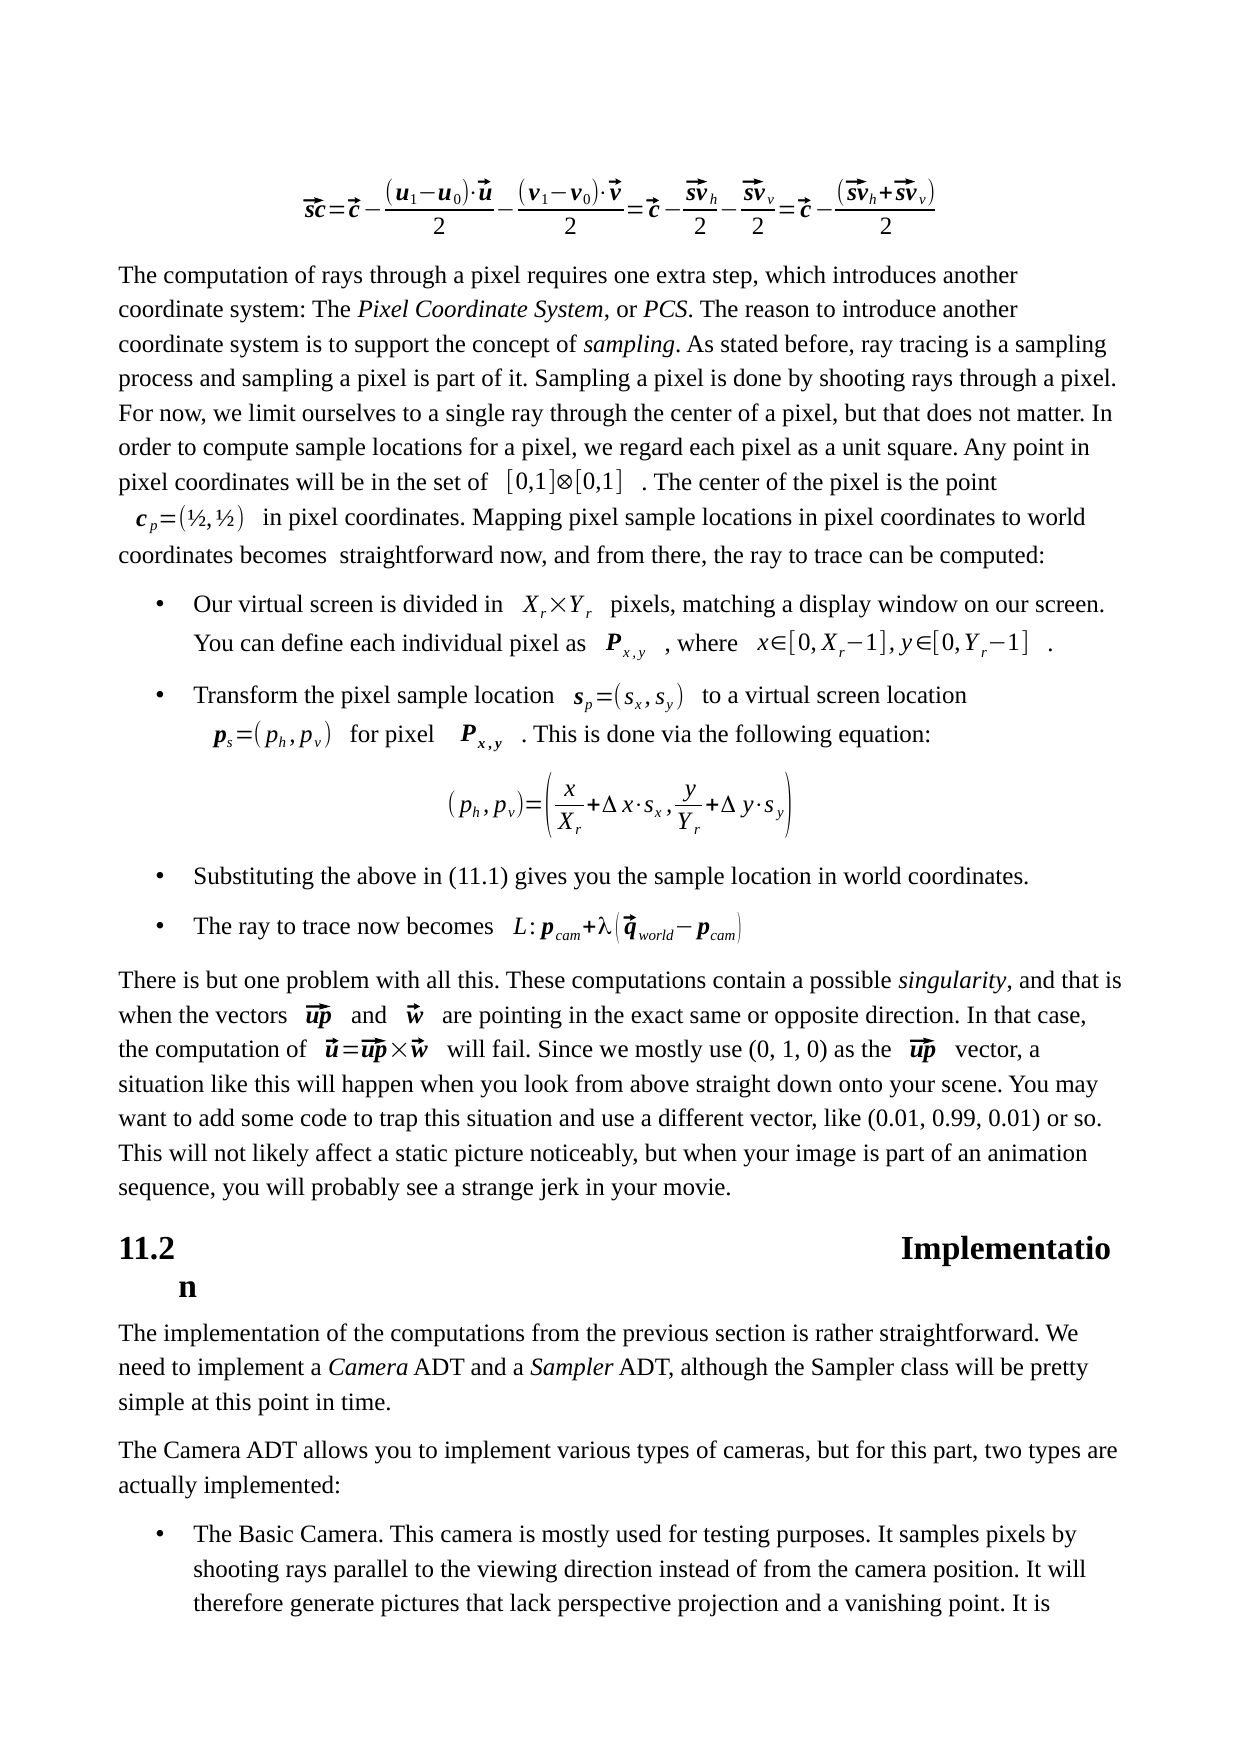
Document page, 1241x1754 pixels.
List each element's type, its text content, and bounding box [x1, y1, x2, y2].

list Our virtual screen is divided inpixels, matching a display window on our screen. You can define each individual pixel as, where. [156, 589, 1122, 660]
list The Basic Camera. This camera is mostly used for testing purposes. It samples pixels by shooting rays parallel to the viewing direction instead of from the camera position. It will therefore generate pictures that lack perspective projection and a vanishing point. It is [156, 1519, 1122, 1617]
list The ray to trace now becomes [156, 911, 1122, 945]
list Substituting the above in (11.1) gives you the sample location in world coordinates. [156, 861, 1122, 890]
subtitle Implementation [118, 1228, 1122, 1305]
text The implementation of the computations from the previous section is rather straightforward. We need to implement a Camera ADT and a Sampler ADT, although the Sampler class will be pretty simple at this point in time. [118, 1318, 1122, 1415]
text The Camera ADT allows you to implement various types of cameras, but for this part, two types are actually implemented: [118, 1436, 1122, 1499]
list Transform the pixel sample locationto a virtual screen location for pixel . This is done via the following equation: [156, 681, 1122, 751]
text There is but one problem with all this. These computations contain a possible singularity, and that is when the vectorsandare pointing in the exact same or opposite direction. In that case, the computation ofwill fail. Since we mostly use (0, 1, 0) as thevector, a situation like this will happen when you look from above straight down onto your scene. You may want to add some code to trap this situation and use a different vector, like (0.01, 0.99, 0.01) or so. This will not likely affect a static picture noticeably, but when your image is part of an animation sequence, you will probably see a strange jerk in your movie. [118, 966, 1122, 1201]
text The computation of rays through a pixel requires one extra step, which introduces another coordinate system: The Pixel Coordinate System, or PCS. The reason to introduce another coordinate system is to support the concept of sampling. As stated before, ray tracing is a sampling process and sampling a pixel is part of it. Sampling a pixel is done by shooting rays through a pixel. For now, we limit ourselves to a single ray through the center of a pixel, but that does not matter. In order to compute sample locations for a pixel, we regard each pixel as a unit square. Any point in pixel coordinates will be in the set of. The center of the pixel is the pointin pixel coordinates. Mapping pixel sample locations in pixel coordinates to world coordinates becomes straightforward now, and from there, the ray to trace can be computed: [118, 260, 1122, 569]
